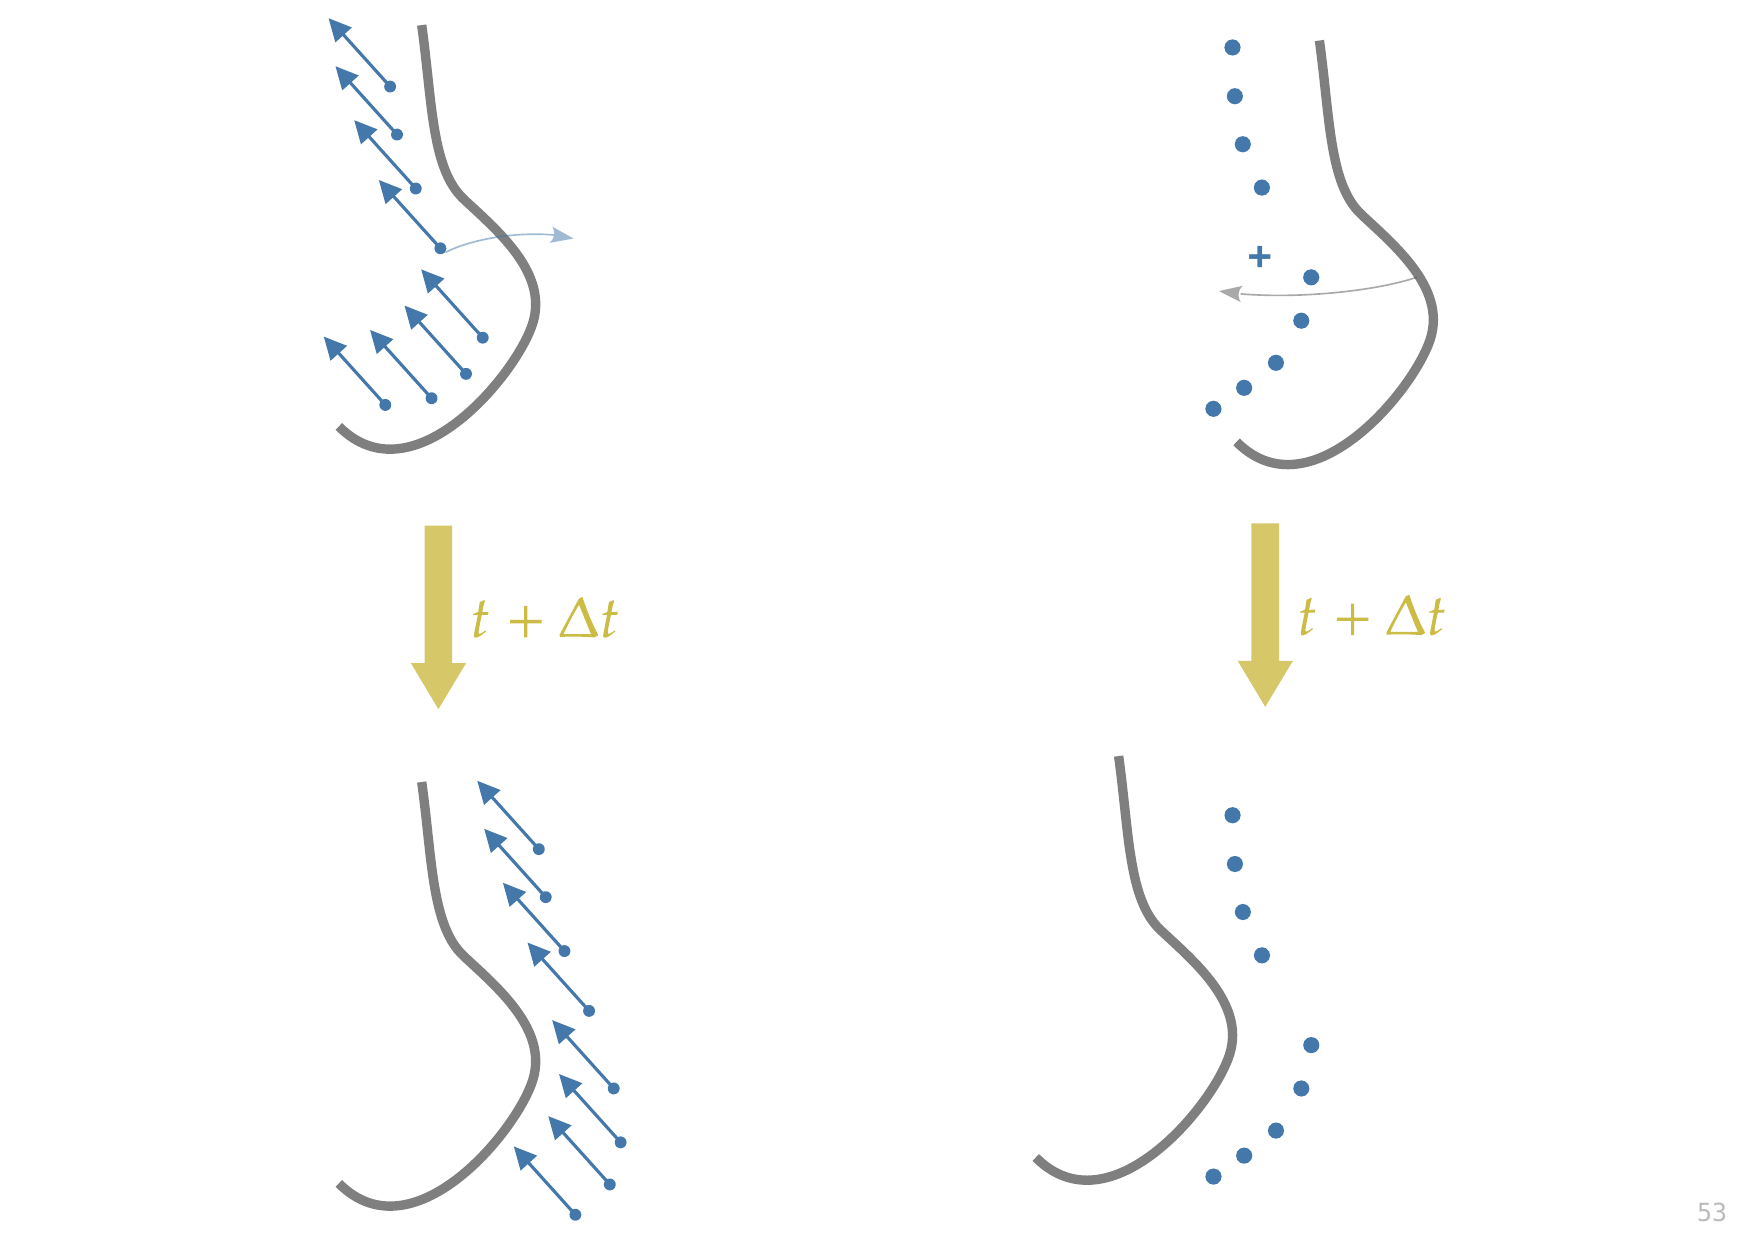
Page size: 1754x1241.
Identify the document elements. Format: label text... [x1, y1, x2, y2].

text_box [1303, 269, 1320, 286]
text_box [1236, 379, 1253, 396]
text_box [1267, 354, 1285, 371]
text_box [1253, 179, 1271, 196]
text_box [1226, 88, 1243, 105]
text_box [1293, 1080, 1310, 1097]
text_box [1234, 136, 1251, 153]
text_box [510, 605, 542, 638]
text_box [1205, 400, 1222, 417]
text_box [410, 525, 467, 710]
text_box [1267, 1122, 1285, 1139]
text_box [1386, 594, 1425, 636]
text_box [1236, 1147, 1253, 1164]
text_box [1336, 603, 1369, 636]
text_box [559, 597, 598, 638]
text_box [1226, 855, 1244, 873]
text_box [602, 600, 618, 638]
text_box [1237, 523, 1293, 707]
text_box [1224, 39, 1241, 56]
text_box + [1232, 218, 1289, 278]
text_box [1205, 1168, 1222, 1185]
text_box [472, 600, 489, 638]
text_box [1253, 947, 1271, 964]
text_box [1303, 1037, 1320, 1054]
text_box [1299, 597, 1316, 636]
text_box [1234, 903, 1251, 921]
text_box [1224, 807, 1241, 824]
text_box [1429, 597, 1445, 636]
text_box [1293, 312, 1310, 329]
